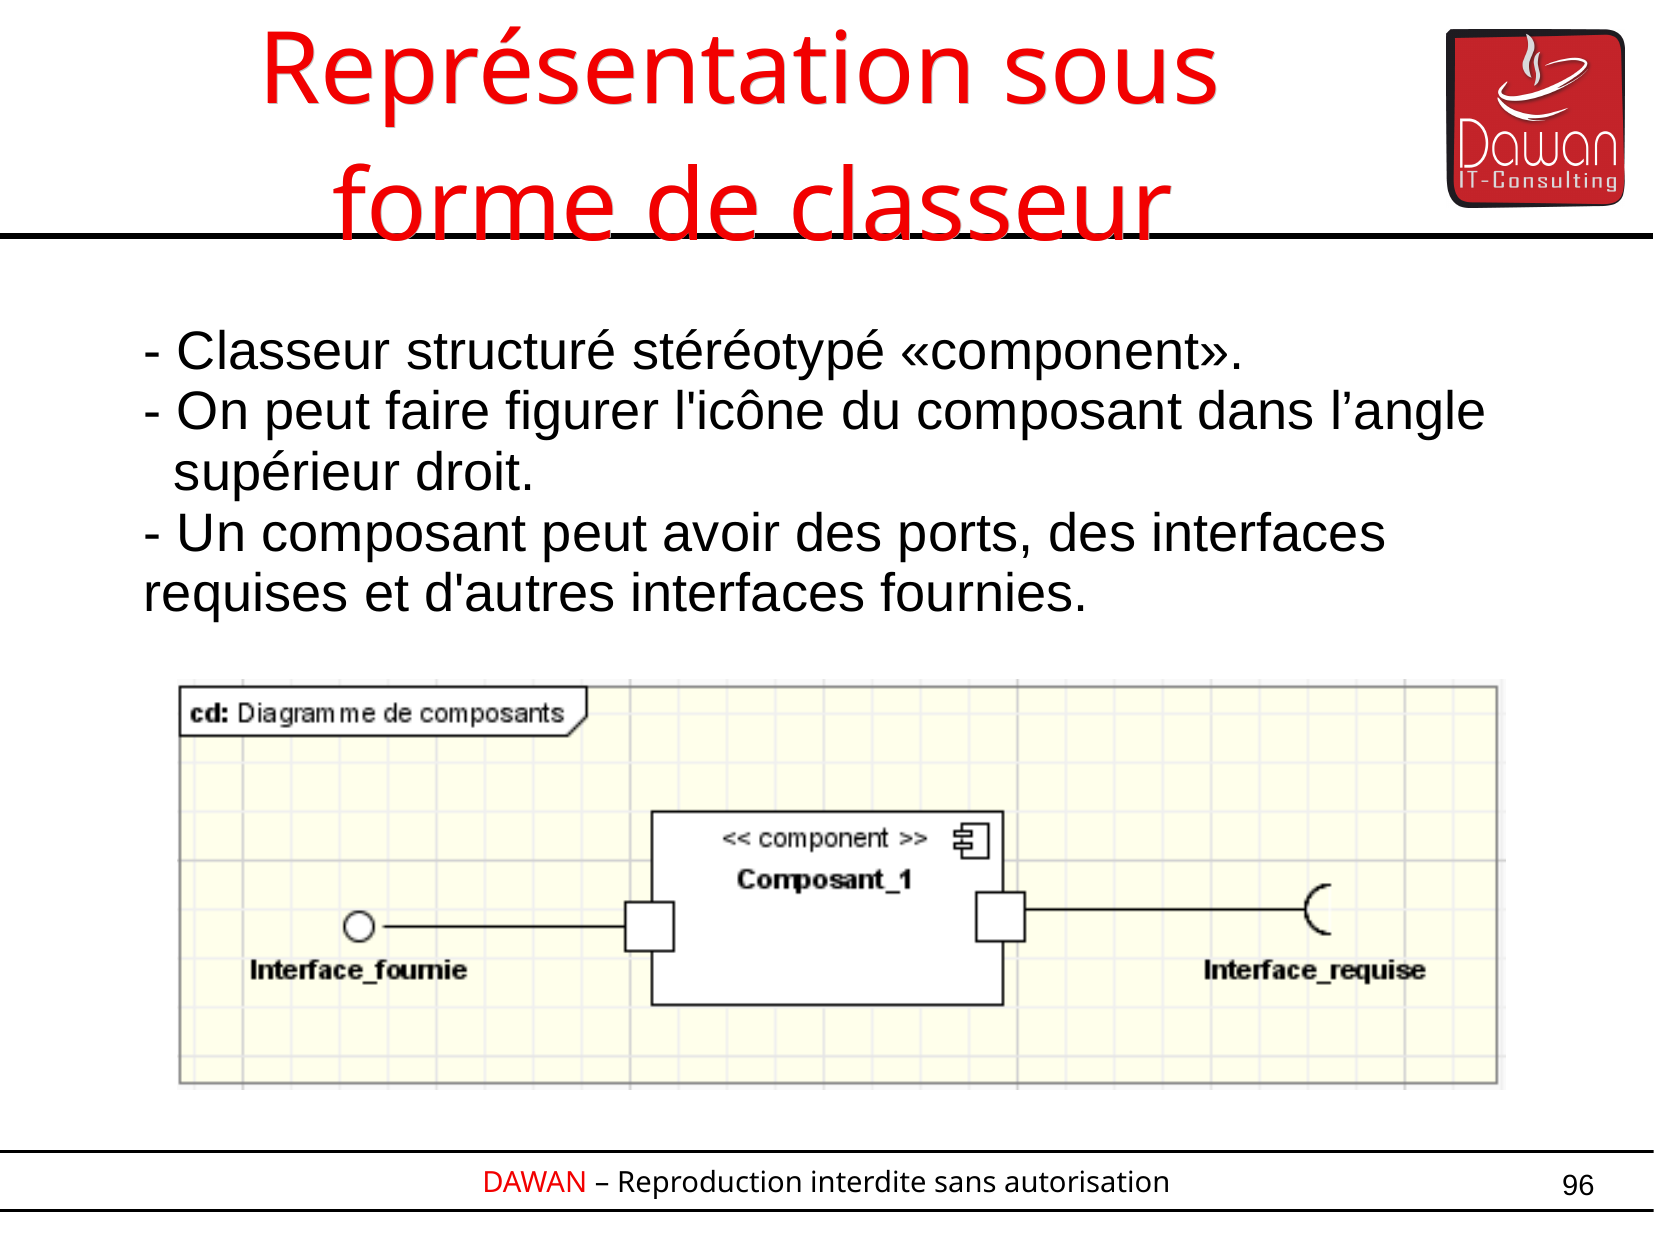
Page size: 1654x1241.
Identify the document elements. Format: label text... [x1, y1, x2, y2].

picture [177, 679, 1506, 1090]
title Représentation sous forme de classeur [59, 16, 1447, 250]
picture [1447, 29, 1625, 208]
text_box - Classeur structuré stéréotypé «component». - On peut faire ﬁgurer l'icône du composant dans l’angle supérieur droit. - Un composant peut avoir des ports, des interfaces requises et d'autres interfaces fournies. [100, 313, 1548, 692]
